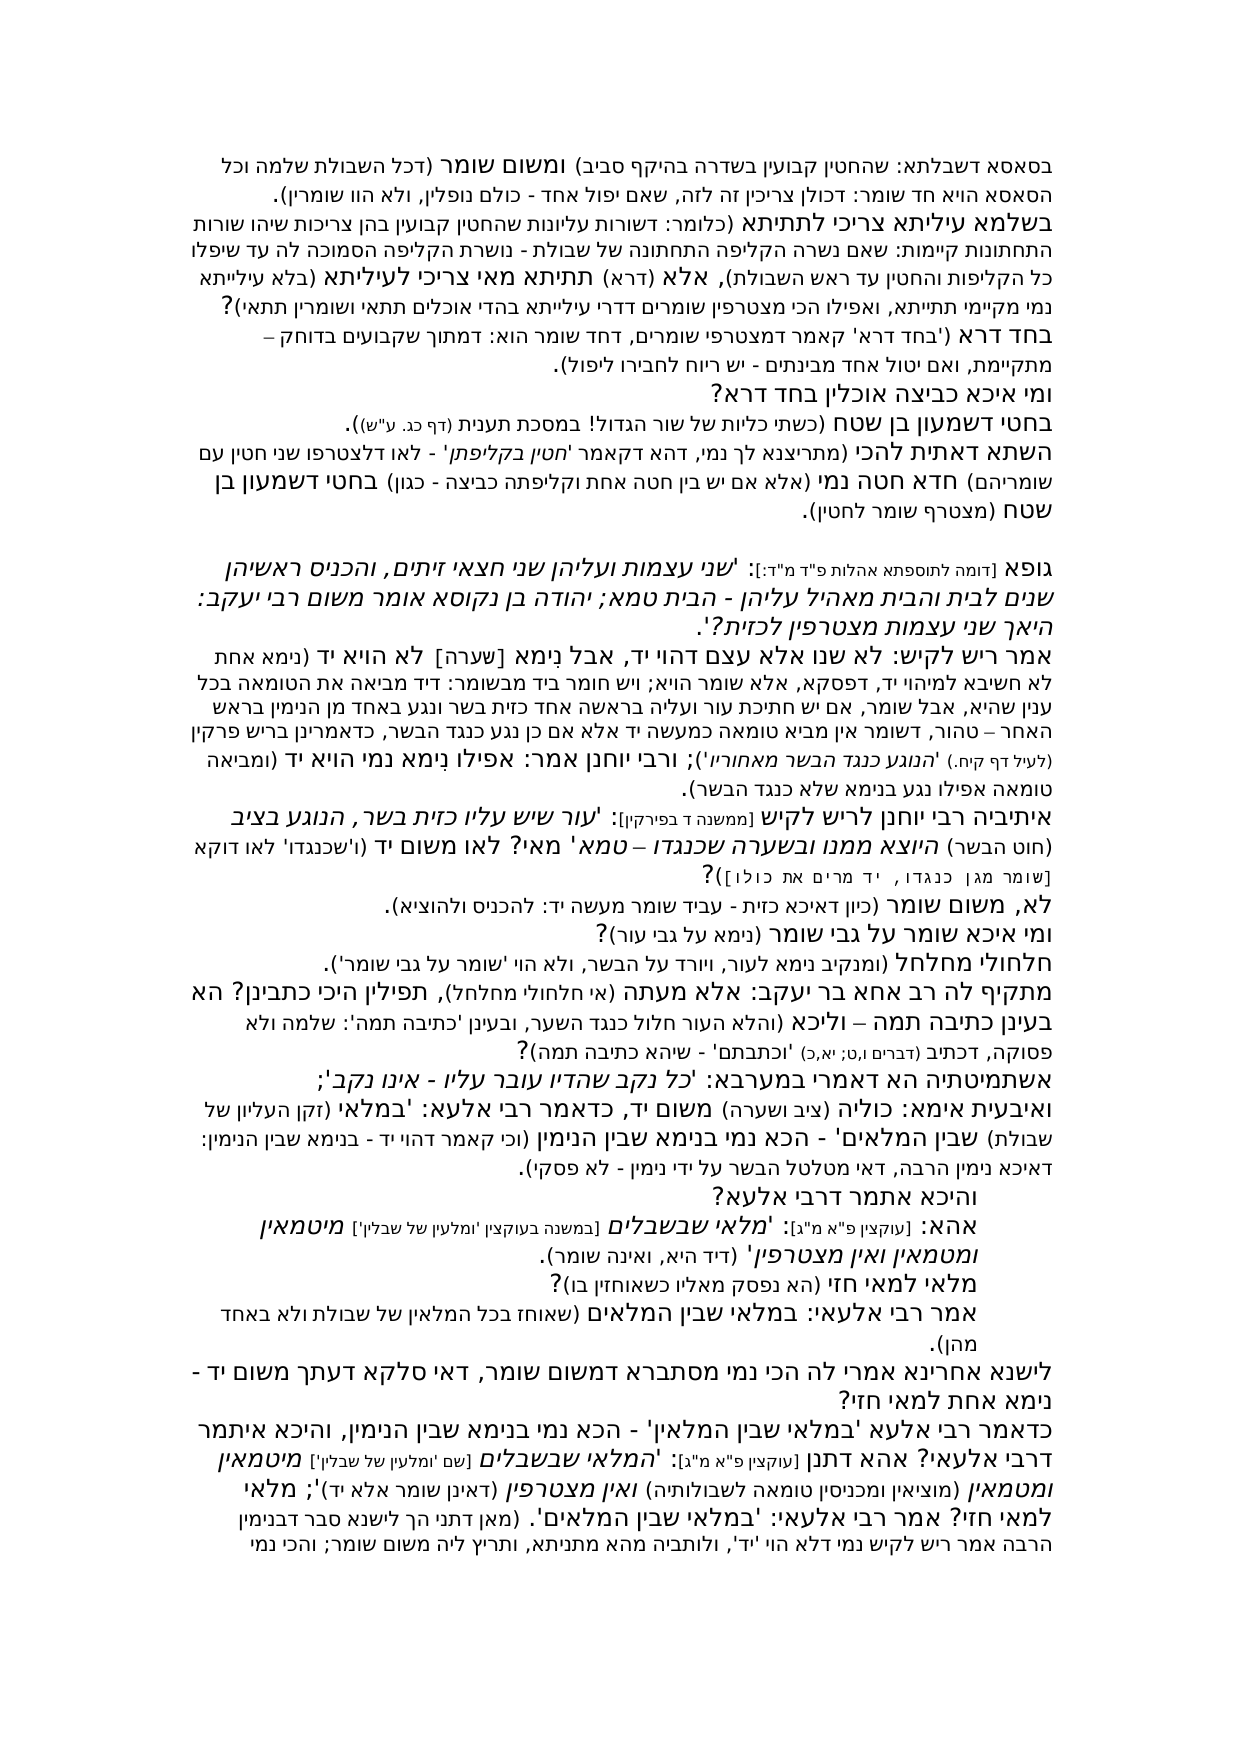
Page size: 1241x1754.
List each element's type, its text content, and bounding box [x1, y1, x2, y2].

text בחטי דשמעון בן שטח (כשתי כליות של שור הגדול! במסכת תענית (דף כג. ע"ש)). [187, 408, 1053, 437]
text אהא: [עוקצין פ"א מ"ג]: 'מלאי שבשבלים [במשנה בעוקצין 'ומלעין של שבלין'] מיטמאין ומטמאין ואין מצטרפין' (דיד היא, ואינה שומר). [187, 1211, 978, 1269]
text ומי איכא שומר על גבי שומר (נימא על גבי עור)? [187, 919, 1053, 948]
text ומי איכא כביצה אוכלין בחד דרא? [187, 379, 1053, 408]
text בחד דרא ('בחד דרא' קאמר דמצטרפי שומרים, דחד שומר הוא: דמתוך שקבועים בדוחק – מתקיימת, ואם יטול אחד מבינתים - יש ריוח לחבירו ליפול). [187, 320, 1053, 379]
text בסאסא דשבלתא: שהחטין קבועין בשדרה בהיקף סביב) ומשום שומר (דכל השבולת שלמה וכל הסאסא הויא חד שומר: דכולן צריכין זה לזה, שאם יפול אחד - כולם נופלין, ולא הוו שומרין). [187, 150, 1053, 208]
text מתקיף לה רב אחא בר יעקב: אלא מעתה (אי חלחולי מחלחל), תפילין היכי כתבינן? הא בעינן כתיבה תמה – וליכא (והלא העור חלול כנגד השער, ובעינן 'כתיבה תמה': שלמה ולא פסוקה, דכתיב (דברים ו,ט; יא,כ) 'וכתבתם' - שיהא כתיבה תמה)? [187, 977, 1053, 1065]
text והיכא אתמר דרבי אלעא? [187, 1182, 978, 1211]
text כדאמר רבי אלעא 'במלאי שבין המלאין' - הכא נמי בנימא שבין הנימין, והיכא איתמר דרבי אלעאי? אהא דתנן [עוקצין פ"א מ"ג]: 'המלאי שבשבלים [שם 'ומלעין של שבלין'] מיטמאין ומטמאין (מוציאין ומכניסין טומאה לשבולותיה) ואין מצטרפין (דאינן שומר אלא יד)'; מלאי למאי חזי? אמר רבי אלעאי: 'במלאי שבין המלאים'. (מאן דתני הך לישנא סבר דבנימין הרבה אמר ריש לקיש נמי דלא הוי 'יד', ולותביה מהא מתניתא, ותריץ ליה משום שומר; והכי נמי [187, 1415, 1053, 1557]
text לא, משום שומר (כיון דאיכא כזית - עביד שומר מעשה יד: להכניס ולהוציא). [187, 890, 1053, 919]
text אשתמיטתיה הא דאמרי במערבא: 'כל נקב שהדיו עובר עליו - אינו נקב'; [187, 1065, 1053, 1094]
text אמר רבי אלעאי: במלאי שבין המלאים (שאוחז בכל המלאין של שבולת ולא באחד מהן). [187, 1298, 978, 1357]
text השתא דאתית להכי (מתריצנא לך נמי, דהא דקאמר 'חטין בקליפתן' - לאו דלצטרפו שני חטין עם שומריהם) חדא חטה נמי (אלא אם יש בין חטה אחת וקליפתה כביצה - כגון) בחטי דשמעון בן שטח (מצטרף שומר לחטין). [187, 437, 1053, 525]
text חלחולי מחלחל (ומנקיב נימא לעור, ויורד על הבשר, ולא הוי 'שומר על גבי שומר'). [187, 948, 1053, 977]
text אמר ריש לקיש: לא שנו אלא עצם דהוי יד, אבל נִימא [שערה] לא הויא יד (נימא אחת לא חשיבא למיהוי יד, דפסקא, אלא שומר הויא; ויש חומר ביד מבשומר: דיד מביאה את הטומאה בכל ענין שהיא, אבל שומר, אם יש חתיכת עור ועליה בראשה אחד כזית בשר ונגע באחד מן הנימין בראש האחר – טהור, דשומר אין מביא טומאה כמעשה יד אלא אם כן נגע כנגד הבשר, כדאמרינן בריש פרקין (לעיל דף קיח.) 'הנוגע כנגד הבשר מאחוריו'); ורבי יוחנן אמר: אפילו נִימא נמי הויא יד (ומביאה טומאה אפילו נגע בנימא שלא כנגד הבשר). [187, 641, 1053, 802]
text גופא [דומה לתוספתא אהלות פ"ד מ"ד:]: 'שני עצמות ועליהן שני חצאי זיתים, והכניס ראשיהן שנים לבית והבית מאהיל עליהן - הבית טמא; יהודה בן נקוסא אומר משום רבי יעקב: היאך שני עצמות מצטרפין לכזית?'. [187, 553, 1053, 641]
text בשלמא עיליתא צריכי לתתיתא (כלומר: דשורות עליונות שהחטין קבועין בהן צריכות שיהו שורות התחתונות קיימות: שאם נשרה הקליפה התחתונה של שבולת - נושרת הקליפה הסמוכה לה עד שיפלו כל הקליפות והחטין עד ראש השבולת), אלא (דרא) תתיתא מאי צריכי לעיליתא (בלא עילייתא נמי מקיימי תתייתא, ואפילו הכי מצטרפין שומרים דדרי עילייתא בהדי אוכלים תתאי ושומרין תתאי)? [187, 208, 1053, 320]
text מלאי למאי חזי (הא נפסק מאליו כשאוחזין בו)? [187, 1269, 978, 1298]
text ואיבעית אימא: כוליה (ציב ושערה) משום יד, כדאמר רבי אלעא: 'במלאי (זקן העליון של שבולת) שבין המלאים' - הכא נמי בנימא שבין הנימין (וכי קאמר דהוי יד - בנימא שבין הנימין: דאיכא נימין הרבה, דאי מטלטל הבשר על ידי נימין - לא פסקי). [187, 1094, 1053, 1182]
text לישנא אחרינא אמרי לה הכי נמי מסתברא דמשום שומר, דאי סלקא דעתך משום יד - נימא אחת למאי חזי? [187, 1357, 1053, 1415]
text איתיביה רבי יוחנן לריש לקיש [ממשנה ד בפירקין]: 'עור שיש עליו כזית בשר, הנוגע בציב (חוט הבשר) היוצא ממנו ובשערה שכנגדו – טמא' מאי? לאו משום יד (ו'שכנגדו' לאו דוקא [שומר מגן כנגדו, יד מרים את כולו])? [187, 802, 1053, 890]
